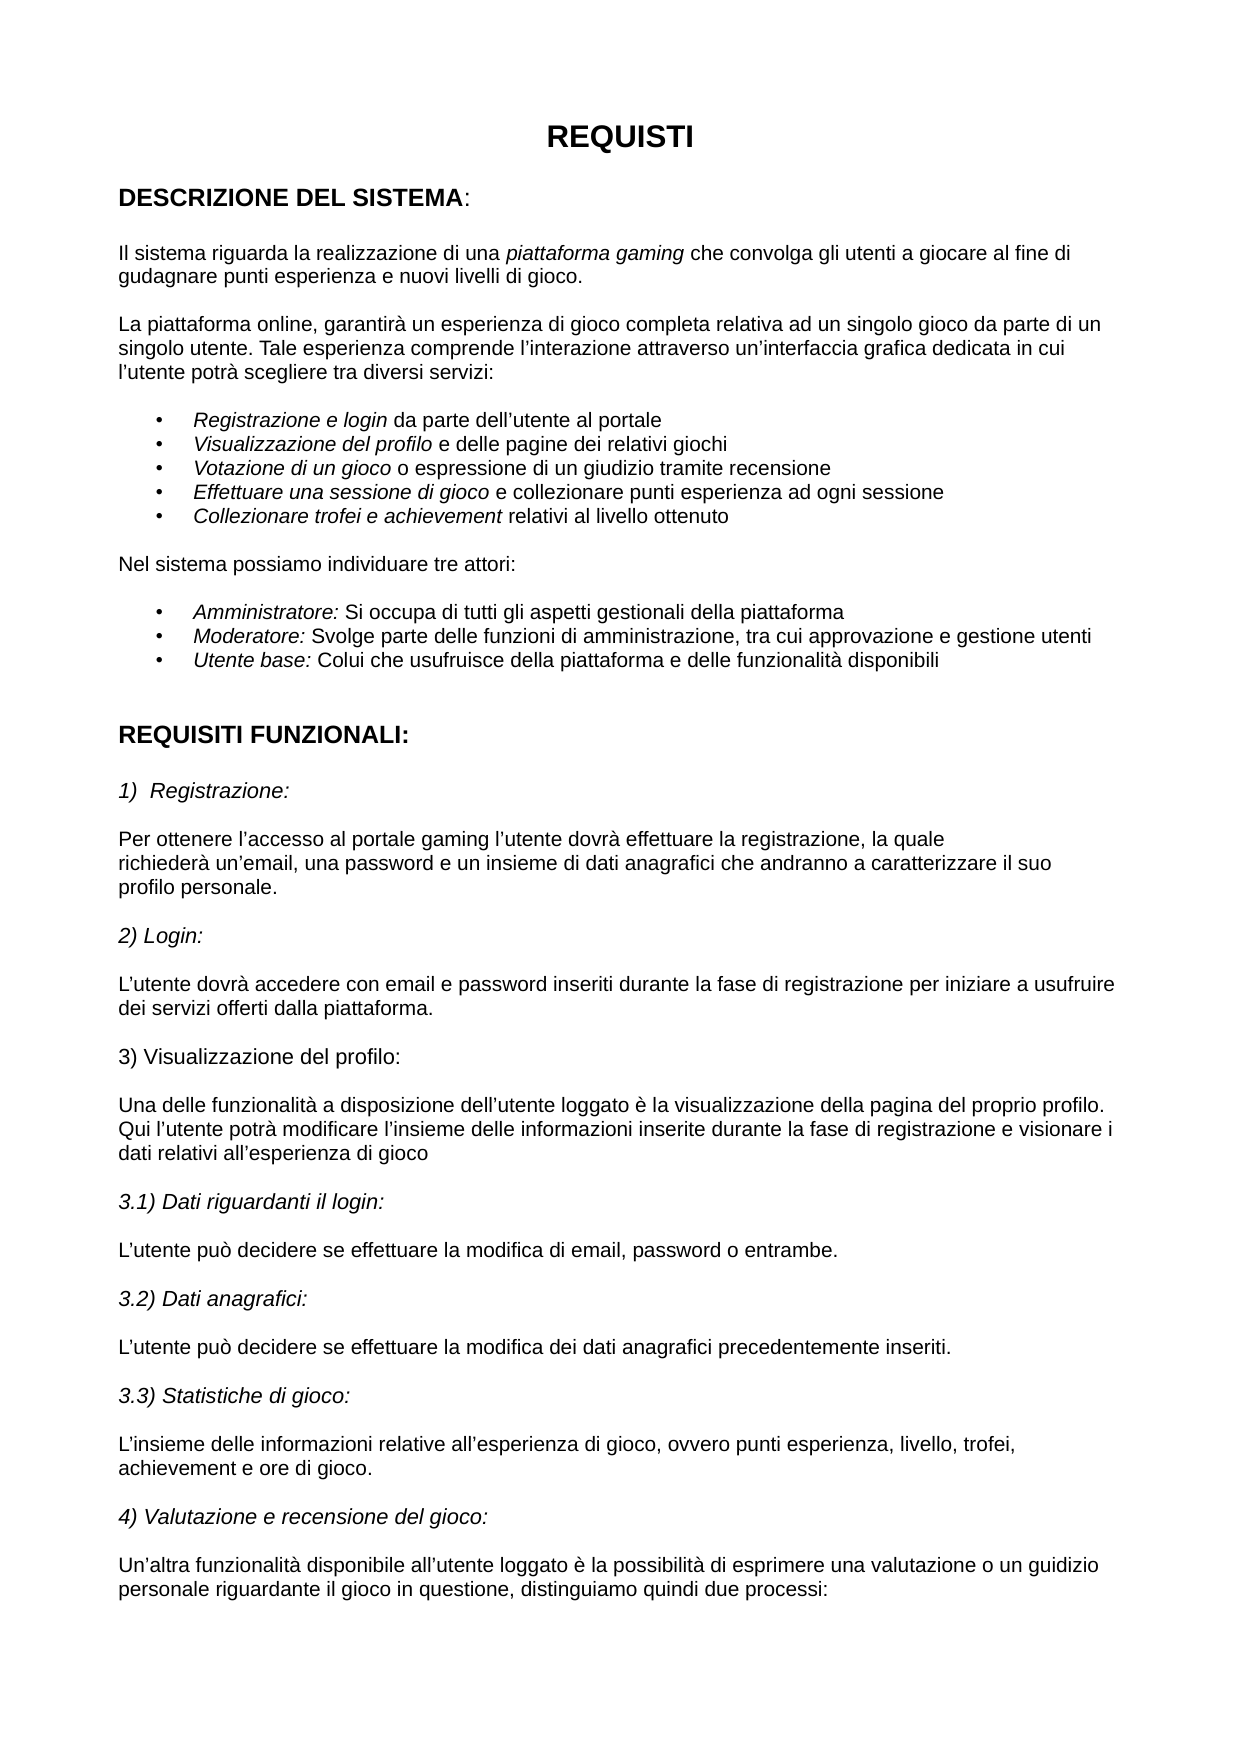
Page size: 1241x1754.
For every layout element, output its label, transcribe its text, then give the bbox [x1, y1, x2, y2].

text Per ottenere l’accesso al portale gaming l’utente dovrà effettuare la registrazione, la quale [118, 827, 1122, 851]
list Registrazione e login da parte dell’utente al portale [156, 408, 1122, 432]
text 4) Valutazione e recensione del gioco: [118, 1504, 1122, 1529]
text 2) Login: [118, 923, 1122, 948]
list Moderatore: Svolge parte delle funzioni di amministrazione, tra cui approvazione e gestione utenti [156, 624, 1122, 648]
text L’utente dovrà accedere con email e password inseriti durante la fase di registrazione per iniziare a usufruire dei servizi offerti dalla piattaforma. [118, 972, 1122, 1020]
list Votazione di un gioco o espressione di un giudizio tramite recensione [156, 456, 1122, 480]
text Nel sistema possiamo individuare tre attori: [118, 552, 1122, 576]
text 3) Visualizzazione del profilo: [118, 1044, 1122, 1069]
text richiederà un’email, una password e un insieme di dati anagrafici che andranno a caratterizzare il suo profilo personale. [118, 851, 1122, 899]
text L’insieme delle informazioni relative all’esperienza di gioco, ovvero punti esperienza, livello, trofei, achievement e ore di gioco. [118, 1432, 1122, 1480]
text Una delle funzionalità a disposizione dell’utente loggato è la visualizzazione della pagina del proprio profilo. Qui l’utente potrà modificare l’insieme delle informazioni inserite durante la fase di registrazione e visionare i dati relativi all’esperienza di gioco [118, 1093, 1122, 1165]
list Amministratore: Si occupa di tutti gli aspetti gestionali della piattaforma [156, 600, 1122, 624]
text L’utente può decidere se effettuare la modifica dei dati anagrafici precedentemente inseriti. [118, 1335, 1122, 1359]
text Il sistema riguarda la realizzazione di una piattaforma gaming che convolga gli utenti a giocare al fine di gudagnare punti esperienza e nuovi livelli di gioco. [118, 240, 1122, 288]
list Visualizzazione del profilo e delle pagine dei relativi giochi [156, 432, 1122, 456]
text REQUISITI FUNZIONALI: [118, 720, 1122, 749]
text 1) Registrazione: [118, 778, 1122, 803]
text La piattaforma online, garantirà un esperienza di gioco completa relativa ad un singolo gioco da parte di un singolo utente. Tale esperienza comprende l’interazione attraverso un’interfaccia grafica dedicata in cui l’utente potrà scegliere tra diversi servizi: [118, 312, 1122, 384]
text 3.2) Dati anagrafici: [118, 1286, 1122, 1311]
text Un’altra funzionalità disponibile all’utente loggato è la possibilità di esprimere una valutazione o un guidizio personale riguardante il gioco in questione, distinguiamo quindi due processi: [118, 1553, 1122, 1601]
text 3.1) Dati riguardanti il login: [118, 1189, 1122, 1214]
list Effettuare una sessione di gioco e collezionare punti esperienza ad ogni sessione [156, 480, 1122, 504]
text DESCRIZIONE DEL SISTEMA: [118, 183, 1122, 212]
text 3.3) Statistiche di gioco: [118, 1383, 1122, 1408]
text REQUISTI [118, 118, 1122, 154]
list Collezionare trofei e achievement relativi al livello ottenuto [156, 504, 1122, 528]
list Utente base: Colui che usufruisce della piattaforma e delle funzionalità disponibili [156, 648, 1122, 672]
text L’utente può decidere se effettuare la modifica di email, password o entrambe. [118, 1238, 1122, 1262]
